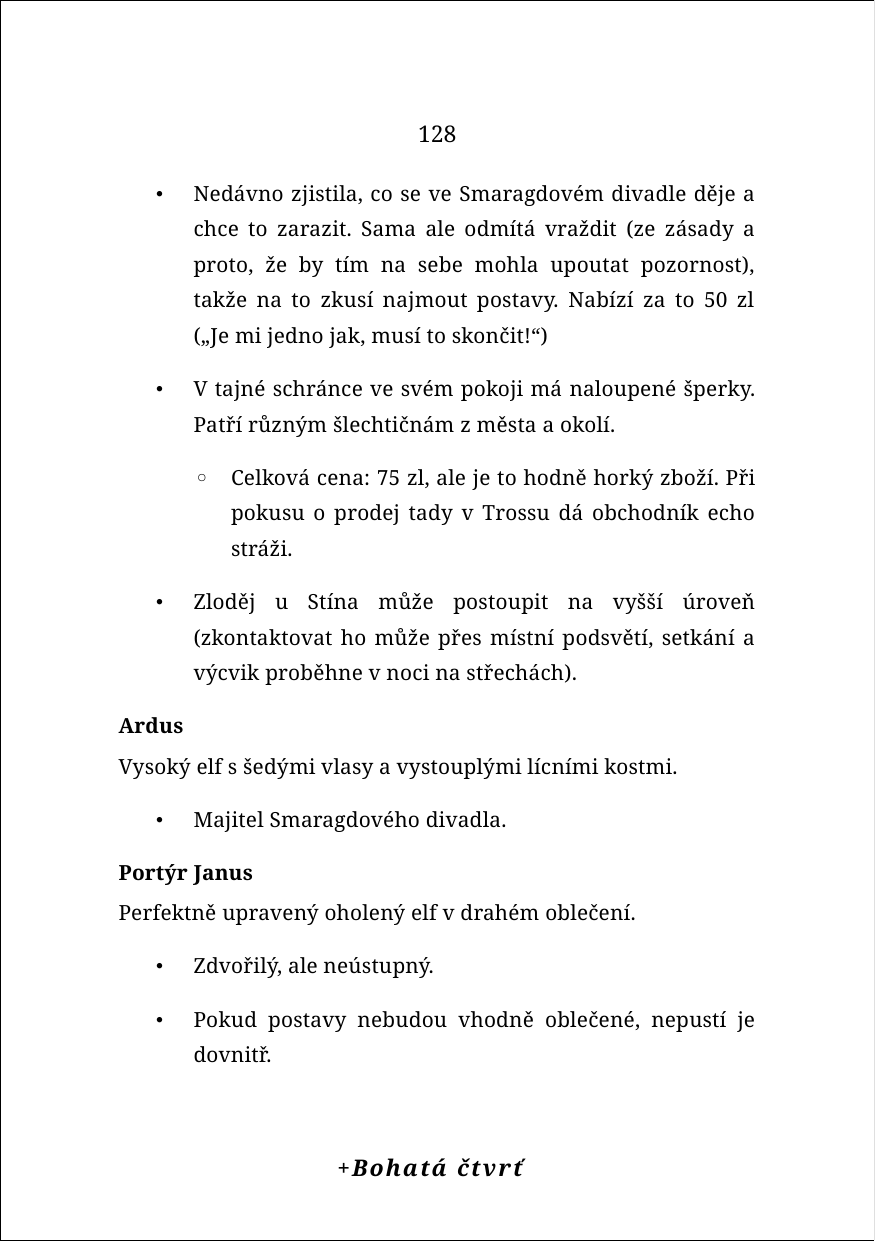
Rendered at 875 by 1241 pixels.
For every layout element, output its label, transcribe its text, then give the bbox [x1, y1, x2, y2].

list Majitel Smaragdového divadla. [156, 805, 756, 833]
list Nedávno zjistila, co se ve Smaragdovém divadle děje a chce to zarazit. Sama ale odmítá vraždit (ze zásady a proto, že by tím na sebe mohla upoutat pozornost), takže na to zkusí najmout postavy. Nabízí za to 50 zl („Je mi jedno jak, musí to skončit!“) [156, 179, 756, 349]
list Pokud postavy nebudou vhodně oblečené, nepustí je dovnitř. [156, 1005, 756, 1069]
list Zdvořilý, ale neústupný. [156, 952, 756, 980]
subtitle Portýr Janus [118, 858, 756, 887]
list Zloděj u Stína může postoupit na vyšší úroveň (zkontaktovat ho může přes místní podsvětí, setkání a výcvik proběhne v noci na střechách). [156, 587, 756, 687]
list V tajné schránce ve svém pokoji má naloupené šperky. Patří různým šlechtičnám z města a okolí. [156, 374, 756, 438]
text Perfektně upravený oholený elf v drahém oblečení. [118, 898, 756, 927]
subtitle Ardus [118, 712, 756, 740]
list Celková cena: 75 zl, ale je to hodně horký zboží. Při pokusu o prodej tady v Trossu dá obchodník echo stráži. [193, 463, 756, 562]
text Vysoký elf s šedými vlasy a vystouplými lícními kostmi. [118, 752, 756, 780]
